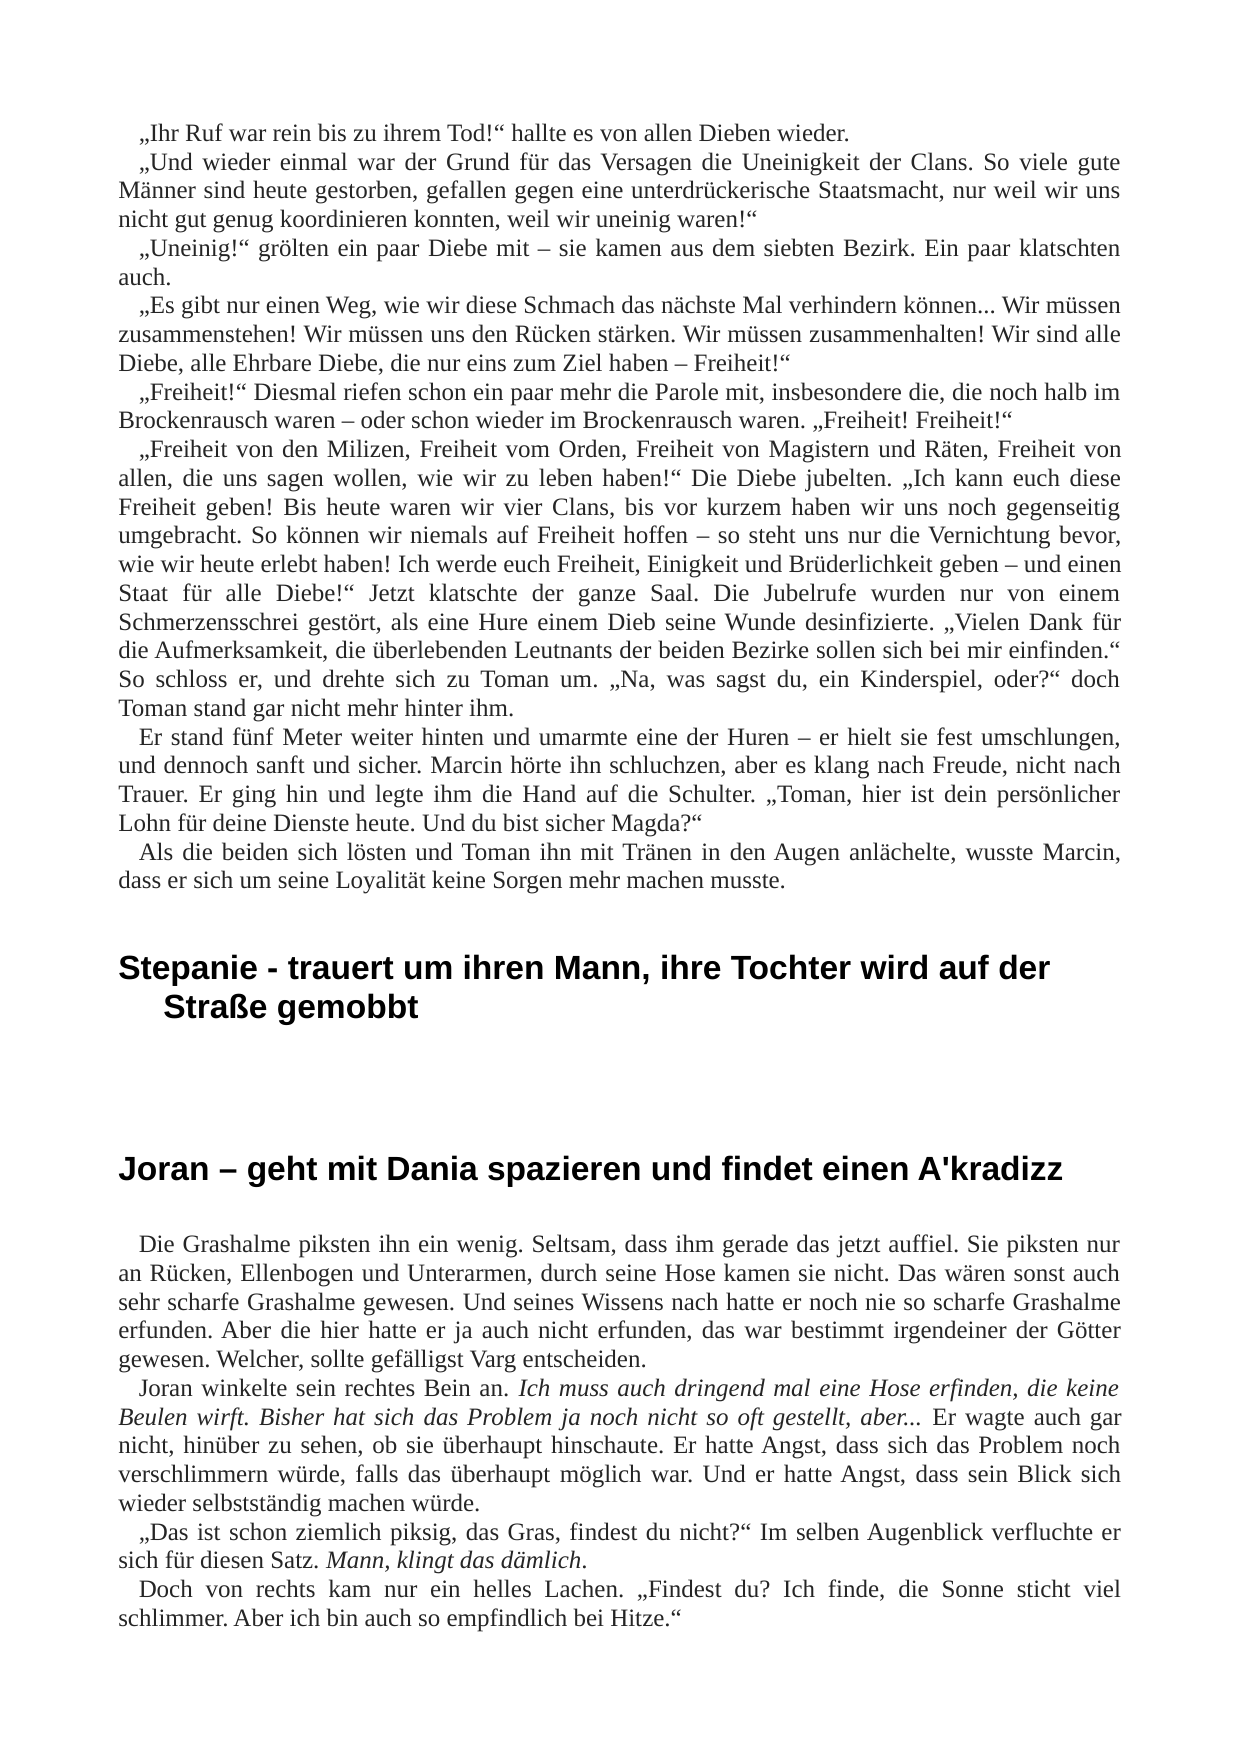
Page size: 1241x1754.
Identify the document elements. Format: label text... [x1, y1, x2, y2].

text „Es gibt nur einen Weg, wie wir diese Schmach das nächste Mal verhindern können... Wir müssen zusammenstehen! Wir müssen uns den Rücken stärken. Wir müssen zusammenhalten! Wir sind alle Diebe, alle Ehrbare Diebe, die nur eins zum Ziel haben – Freiheit!“ [118, 291, 1122, 377]
text „Das ist schon ziemlich piksig, das Gras, findest du nicht?“ Im selben Augenblick verfluchte er sich für diesen Satz. Mann, klingt das dämlich. [118, 1517, 1122, 1574]
subtitle Joran – geht mit Dania spazieren und findet einen A'kradizz [118, 1149, 1122, 1188]
text Joran winkelte sein rechtes Bein an. Ich muss auch dringend mal eine Hose erfinden, die keine Beulen wirft. Bisher hat sich das Problem ja noch nicht so oft gestellt, aber... Er wagte auch gar nicht, hinüber zu sehen, ob sie überhaupt hinschaute. Er hatte Angst, dass sich das Problem noch verschlimmern würde, falls das überhaupt möglich war. Und er hatte Angst, dass sein Blick sich wieder selbstständig machen würde. [118, 1373, 1122, 1517]
text Doch von rechts kam nur ein helles Lachen. „Findest du? Ich finde, die Sonne sticht viel schlimmer. Aber ich bin auch so empfindlich bei Hitze.“ [118, 1574, 1122, 1632]
text „Ihr Ruf war rein bis zu ihrem Tod!“ hallte es von allen Dieben wieder. [118, 118, 1122, 147]
text „Und wieder einmal war der Grund für das Versagen die Uneinigkeit der Clans. So viele gute Männer sind heute gestorben, gefallen gegen eine unterdrückerische Staatsmacht, nur weil wir uns nicht gut genug koordinieren konnten, weil wir uneinig waren!“ [118, 147, 1122, 233]
text „Freiheit!“ Diesmal riefen schon ein paar mehr die Parole mit, insbesondere die, die noch halb im Brockenrausch waren – oder schon wieder im Brockenrausch waren. „Freiheit! Freiheit!“ [118, 377, 1122, 434]
text „Uneinig!“ grölten ein paar Diebe mit – sie kamen aus dem siebten Bezirk. Ein paar klatschten auch. [118, 233, 1122, 291]
text Als die beiden sich lösten und Toman ihn mit Tränen in den Augen anlächelte, wusste Marcin, dass er sich um seine Loyalität keine Sorgen mehr machen musste. [118, 837, 1122, 894]
subtitle Stepanie - trauert um ihren Mann, ihre Tochter wird auf der Straße gemobbt [118, 948, 1122, 1025]
text Die Grashalme piksten ihn ein wenig. Seltsam, dass ihm gerade das jetzt auffiel. Sie piksten nur an Rücken, Ellenbogen und Unterarmen, durch seine Hose kamen sie nicht. Das wären sonst auch sehr scharfe Grashalme gewesen. Und seines Wissens nach hatte er noch nie so scharfe Grashalme erfunden. Aber die hier hatte er ja auch nicht erfunden, das war bestimmt irgendeiner der Götter gewesen. Welcher, sollte gefälligst Varg entscheiden. [118, 1229, 1122, 1373]
text „Freiheit von den Milizen, Freiheit vom Orden, Freiheit von Magistern und Räten, Freiheit von allen, die uns sagen wollen, wie wir zu leben haben!“ Die Diebe jubelten. „Ich kann euch diese Freiheit geben! Bis heute waren wir vier Clans, bis vor kurzem haben wir uns noch gegenseitig umgebracht. So können wir niemals auf Freiheit hoffen – so steht uns nur die Vernichtung bevor, wie wir heute erlebt haben! Ich werde euch Freiheit, Einigkeit und Brüderlichkeit geben – und einen Staat für alle Diebe!“ Jetzt klatschte der ganze Saal. Die Jubelrufe wurden nur von einem Schmerzensschrei gestört, als eine Hure einem Dieb seine Wunde desinfizierte. „Vielen Dank für die Aufmerksamkeit, die überlebenden Leutnants der beiden Bezirke sollen sich bei mir einfinden.“ So schloss er, und drehte sich zu Toman um. „Na, was sagst du, ein Kinderspiel, oder?“ doch Toman stand gar nicht mehr hinter ihm. [118, 434, 1122, 722]
text Er stand fünf Meter weiter hinten und umarmte eine der Huren – er hielt sie fest umschlungen, und dennoch sanft und sicher. Marcin hörte ihn schluchzen, aber es klang nach Freude, nicht nach Trauer. Er ging hin und legte ihm die Hand auf die Schulter. „Toman, hier ist dein persönlicher Lohn für deine Dienste heute. Und du bist sicher Magda?“ [118, 722, 1122, 837]
